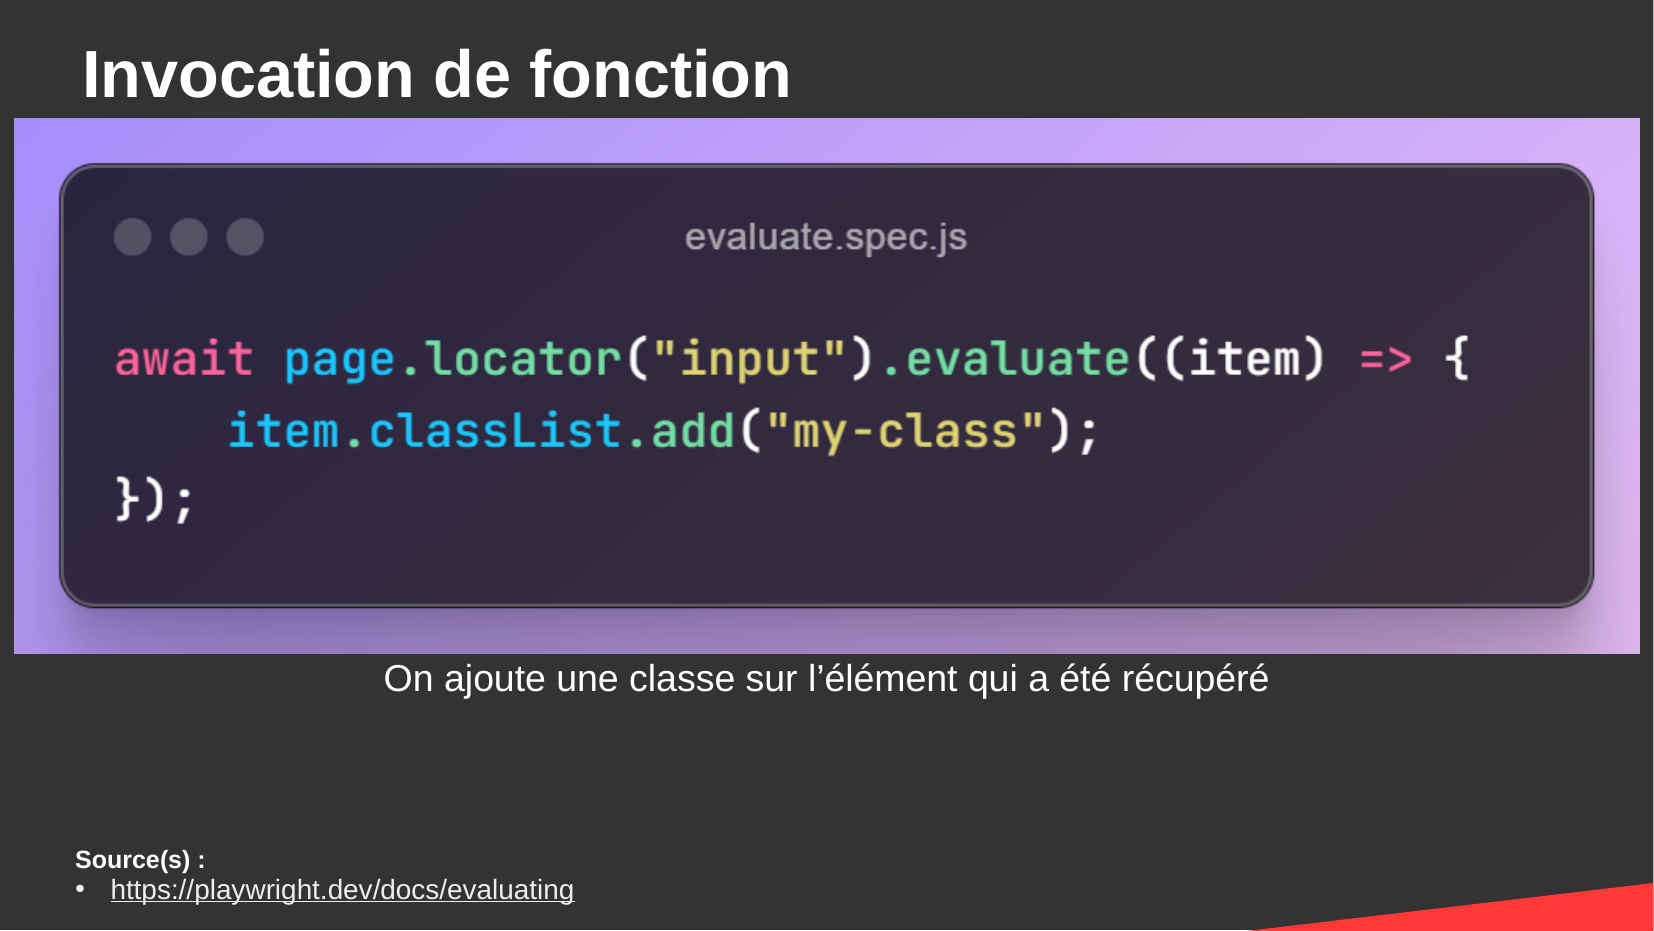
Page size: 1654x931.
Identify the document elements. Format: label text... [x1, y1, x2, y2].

text_box [1246, 882, 1654, 931]
text_box On ajoute une classe sur l’élément qui a été récupéré [94, 654, 1560, 727]
text_box Source(s) : https://playwright.dev/docs/evaluating [60, 826, 1546, 913]
picture [14, 118, 1640, 654]
title Invocation de fonction [82, 37, 1571, 112]
